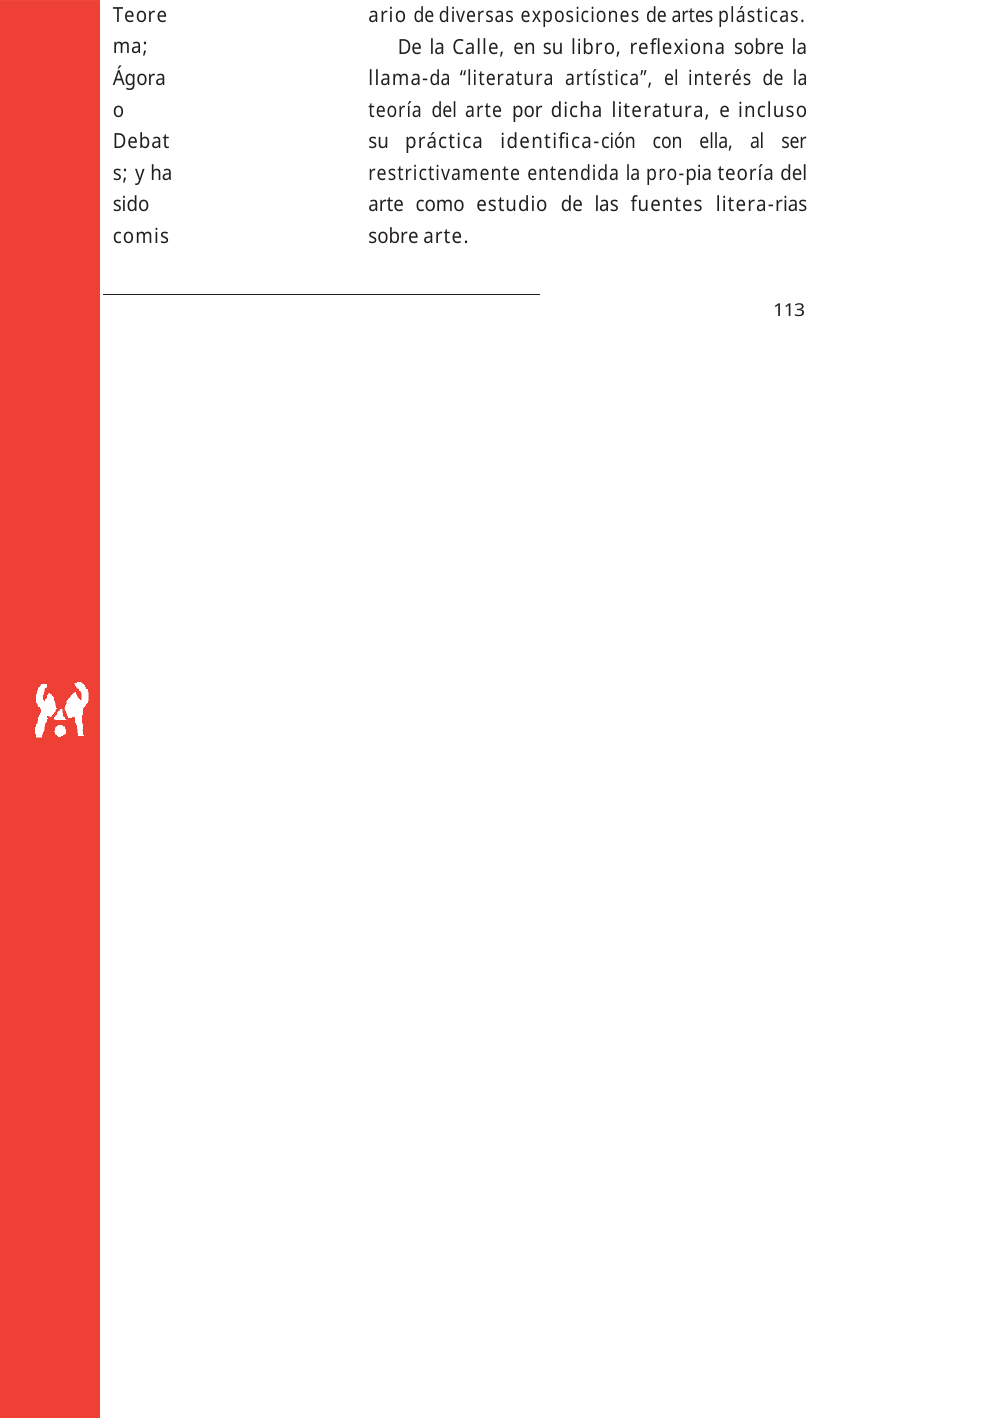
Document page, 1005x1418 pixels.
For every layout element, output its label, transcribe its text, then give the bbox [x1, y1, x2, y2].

text De la Calle, en su libro, reflexiona sobre la llama-da “literatura artística”, el interés de la teoría del arte por dicha literatura, e incluso su práctica identifica-ción con ella, al ser restrictivamente entendida la pro-pia teoría del arte como estudio de las fuentes litera-rias sobre arte. [368, 32, 807, 249]
text Teorema; Ágora o Debats; y ha sido comis [113, 0, 172, 249]
text ario de diversas exposiciones de artes plásticas. [368, 0, 807, 28]
text 113 [103, 297, 806, 321]
